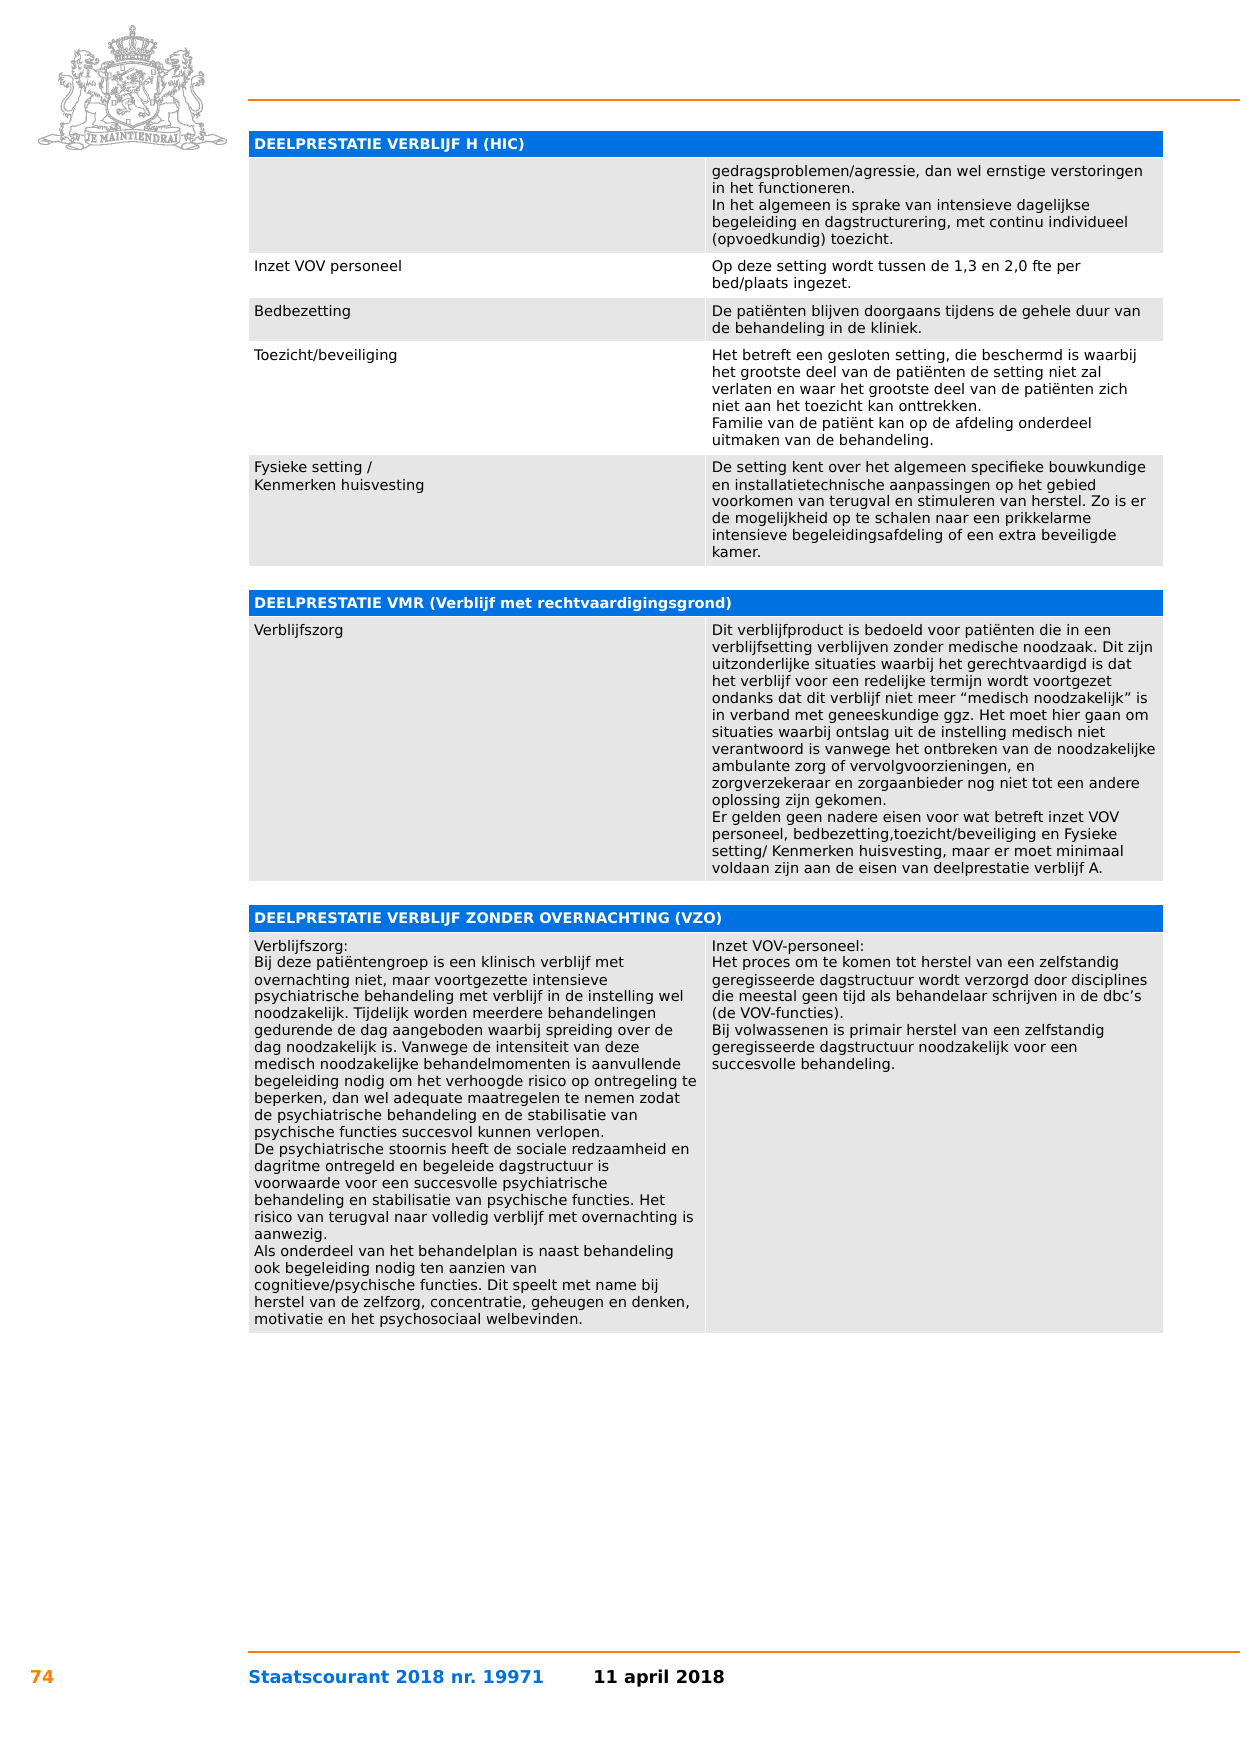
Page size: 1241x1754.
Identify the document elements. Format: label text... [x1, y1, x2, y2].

table_header DEELPRESTATIE VMR (Verblijf met rechtvaardigingsgrond) [249, 590, 1163, 616]
table_cell Fysieke setting / Kenmerken huisvesting [249, 455, 705, 566]
table_cell De patiënten blijven doorgaans tijdens de gehele duur van de behandeling in de kliniek. [706, 298, 1163, 341]
table_header DEELPRESTATIE VERBLIJF H (HIC) [249, 131, 1163, 157]
table_cell Inzet VOV-personeel: Het proces om te komen tot herstel van een zelfstandig geregisseerde dagstructuur wordt verzorgd door disciplines die meestal geen tijd als behandelaar schrijven in de dbc’s (de VOV-functies). Bij volwassenen is primair herstel van een zelfstandig geregisseerde dagstructuur noodzakelijk voor een succesvolle behandeling. [706, 933, 1163, 1333]
table_cell Dit verblijfproduct is bedoeld voor patiënten die in een verblijfsetting verblijven zonder medische noodzaak. Dit zijn uitzonderlijke situaties waarbij het gerechtvaardigd is dat het verblijf voor een redelijke termijn wordt voortgezet ondanks dat dit verblijf niet meer “medisch noodzakelijk” is in verband met geneeskundige ggz. Het moet hier gaan om situaties waarbij ontslag uit de instelling medisch niet verantwoord is vanwege het ontbreken van de noodzakelijke ambulante zorg of vervolgvoorzieningen, en zorgverzekeraar en zorgaanbieder nog niet tot een andere oplossing zijn gekomen. Er gelden geen nadere eisen voor wat betreft inzet VOV personeel, bedbezetting,toezicht/beveiliging en Fysieke setting/ Kenmerken huisvesting, maar er moet minimaal voldaan zijn aan de eisen van deelprestatie verblijf A. [706, 617, 1163, 881]
picture [38, 25, 227, 150]
table_cell Verblijfszorg: Bij deze patiëntengroep is een klinisch verblijf met overnachting niet, maar voortgezette intensieve psychiatrische behandeling met verblijf in de instelling wel noodzakelijk. Tijdelijk worden meerdere behandelingen gedurende de dag aangeboden waarbij spreiding over de dag noodzakelijk is. Vanwege de intensiteit van deze medisch noodzakelijke behandelmomenten is aanvullende begeleiding nodig om het verhoogde risico op ontregeling te beperken, dan wel adequate maatregelen te nemen zodat de psychiatrische behandeling en de stabilisatie van psychische functies succesvol kunnen verlopen. De psychiatrische stoornis heeft de sociale redzaamheid en dagritme ontregeld en begeleide dagstructuur is voorwaarde voor een succesvolle psychiatrische behandeling en stabilisatie van psychische functies. Het risico van terugval naar volledig verblijf met overnachting is aanwezig. Als onderdeel van het behandelplan is naast behandeling ook begeleiding nodig ten aanzien van cognitieve/psychische functies. Dit speelt met name bij herstel van de zelfzorg, concentratie, geheugen en denken, motivatie en het psychosociaal welbevinden. [249, 933, 705, 1333]
table_cell Bedbezetting [249, 298, 705, 341]
table_cell Toezicht/beveiliging [249, 343, 705, 454]
table_cell gedragsproblemen/agressie, dan wel ernstige verstoringen in het functioneren. In het algemeen is sprake van intensieve dagelijkse begeleiding en dagstructurering, met continu individueel (opvoedkundig) toezicht. [706, 158, 1163, 253]
table_cell Verblijfszorg [249, 617, 705, 881]
table_header DEELPRESTATIE VERBLIJF ZONDER OVERNACHTING (VZO) [249, 905, 1163, 932]
table_cell Inzet VOV personeel [249, 254, 705, 297]
table_cell Het betreft een gesloten setting, die beschermd is waarbij het grootste deel van de patiënten de setting niet zal verlaten en waar het grootste deel van de patiënten zich niet aan het toezicht kan onttrekken. Familie van de patiënt kan op de afdeling onderdeel uitmaken van de behandeling. [706, 343, 1163, 454]
table_cell De setting kent over het algemeen specifieke bouwkundige en installatietechnische aanpassingen op het gebied voorkomen van terugval en stimuleren van herstel. Zo is er de mogelijkheid op te schalen naar een prikkelarme intensieve begeleidingsafdeling of een extra beveiligde kamer. [706, 455, 1163, 566]
table_cell [249, 158, 705, 253]
table_cell Op deze setting wordt tussen de 1,3 en 2,0 fte per bed/plaats ingezet. [706, 254, 1163, 297]
